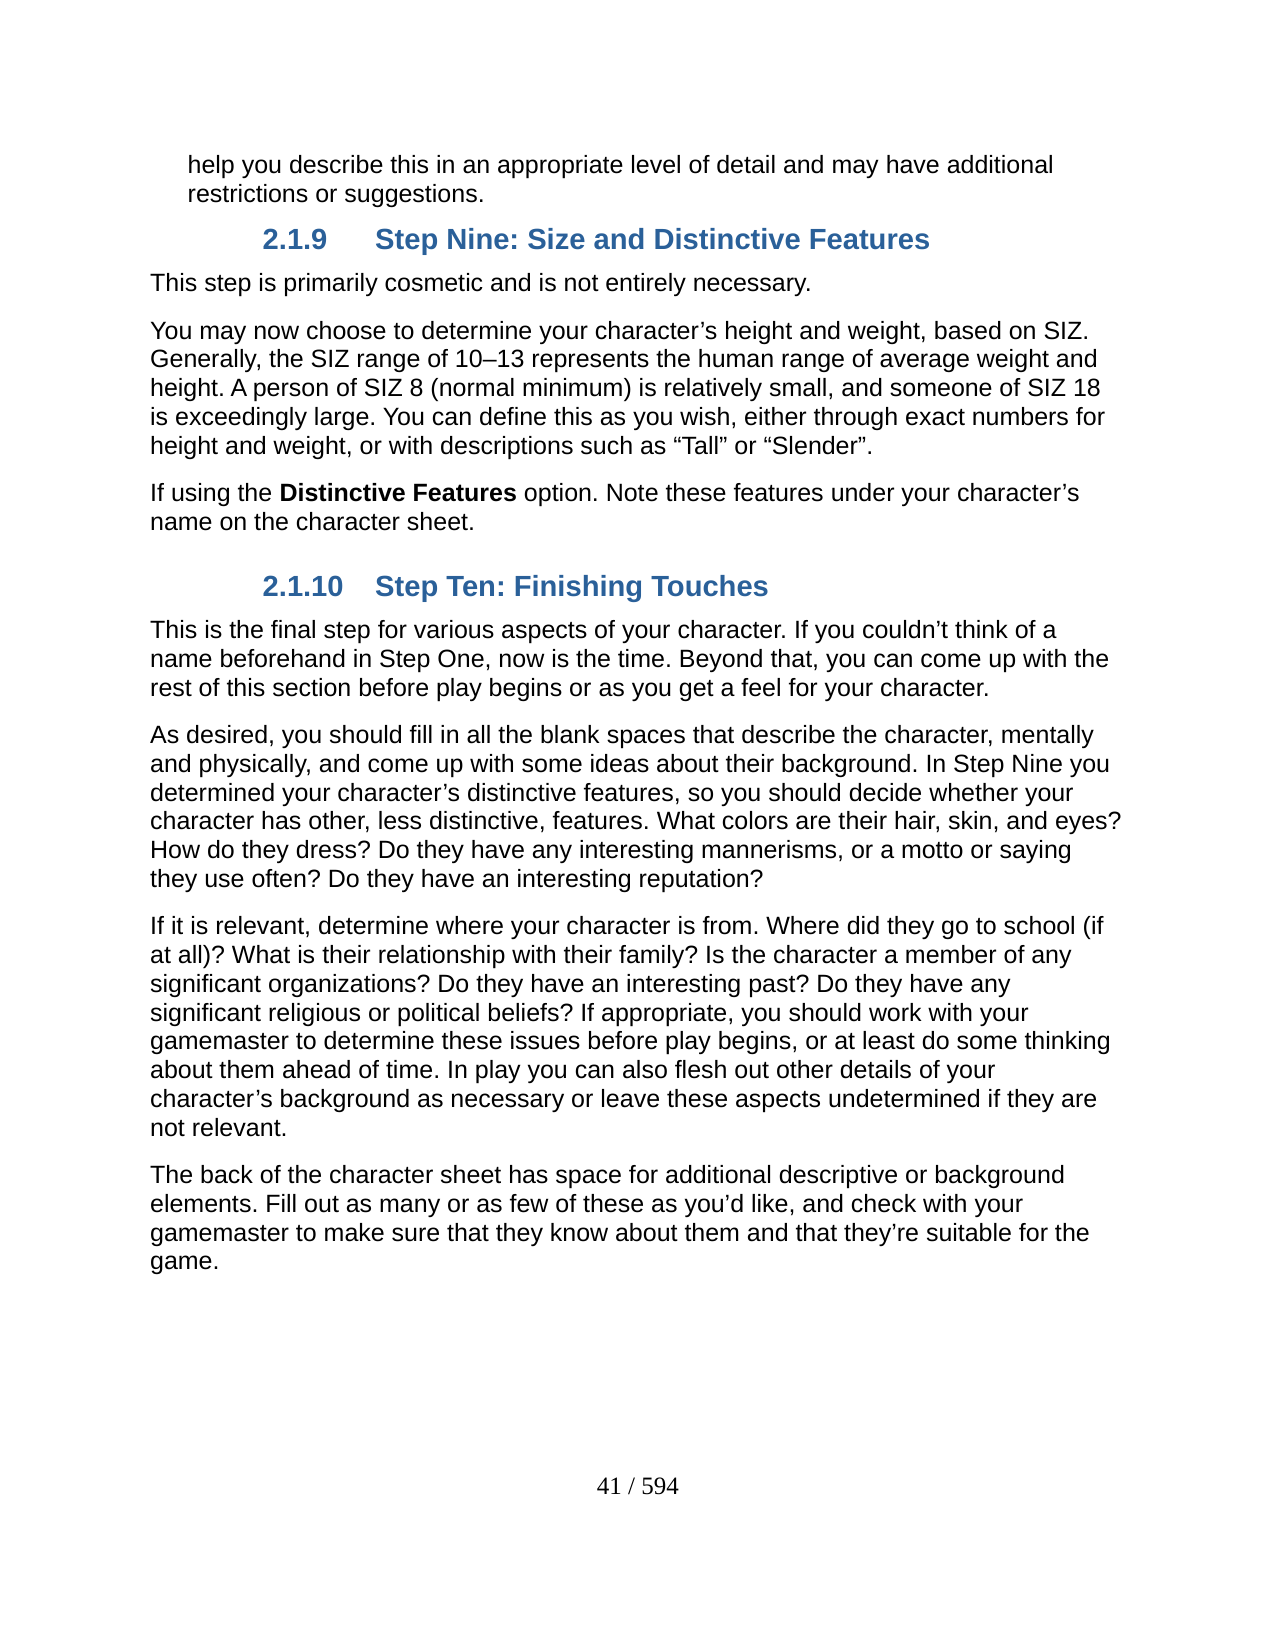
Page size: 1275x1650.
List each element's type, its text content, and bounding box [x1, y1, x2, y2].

text If using the Distinctive Features option. Note these features under your character’s name on the character sheet. [150, 478, 1125, 536]
text The back of the character sheet has space for additional descriptive or background elements. Fill out as many or as few of these as you’d like, and check with your gamemaster to make sure that they know about them and that they’re suitable for the game. [150, 1160, 1125, 1275]
text help you describe this in an appropriate level of detail and may have additional restrictions or suggestions. [150, 150, 1125, 207]
text You may now choose to determine your character’s height and weight, based on SIZ. Generally, the SIZ range of 10–13 represents the human range of average weight and height. A person of SIZ 8 (normal minimum) is relatively small, and someone of SIZ 18 is exceedingly large. You can define this as you wish, either through exact numbers for height and weight, or with descriptions such as “Tall” or “Slender”. [150, 316, 1125, 459]
text As desired, you should fill in all the blank spaces that describe the character, mentally and physically, and come up with some ideas about their background. In Step Nine you determined your character’s distinctive features, so you should decide whether your character has other, less distinctive, features. What colors are their hair, skin, and eyes? How do they dress? Do they have any interesting mannerisms, or a motto or saying they use often? Do they have an interesting reputation? [150, 720, 1125, 892]
text This is the final step for various aspects of your character. If you couldn’t think of a name beforehand in Step One, now is the time. Beyond that, you can come up with the rest of this section before play begins or as you get a feel for your character. [150, 615, 1125, 701]
text If it is relevant, determine where your character is from. Where did they go to school (if at all)? What is their relationship with their family? Is the character a member of any significant organizations? Do they have an interesting past? Do they have any significant religious or political beliefs? If appropriate, you should work with your gamemaster to determine these issues before play begins, or at least do some thinking about them ahead of time. In play you can also flesh out other details of your character’s background as necessary or leave these aspects undetermined if they are not relevant. [150, 911, 1125, 1141]
subtitle Step Ten: Finishing Touches [262, 569, 1125, 602]
text This step is primarily cosmetic and is not entirely necessary. [150, 268, 1125, 297]
subtitle Step Nine: Size and Distinctive Features [262, 222, 1125, 256]
